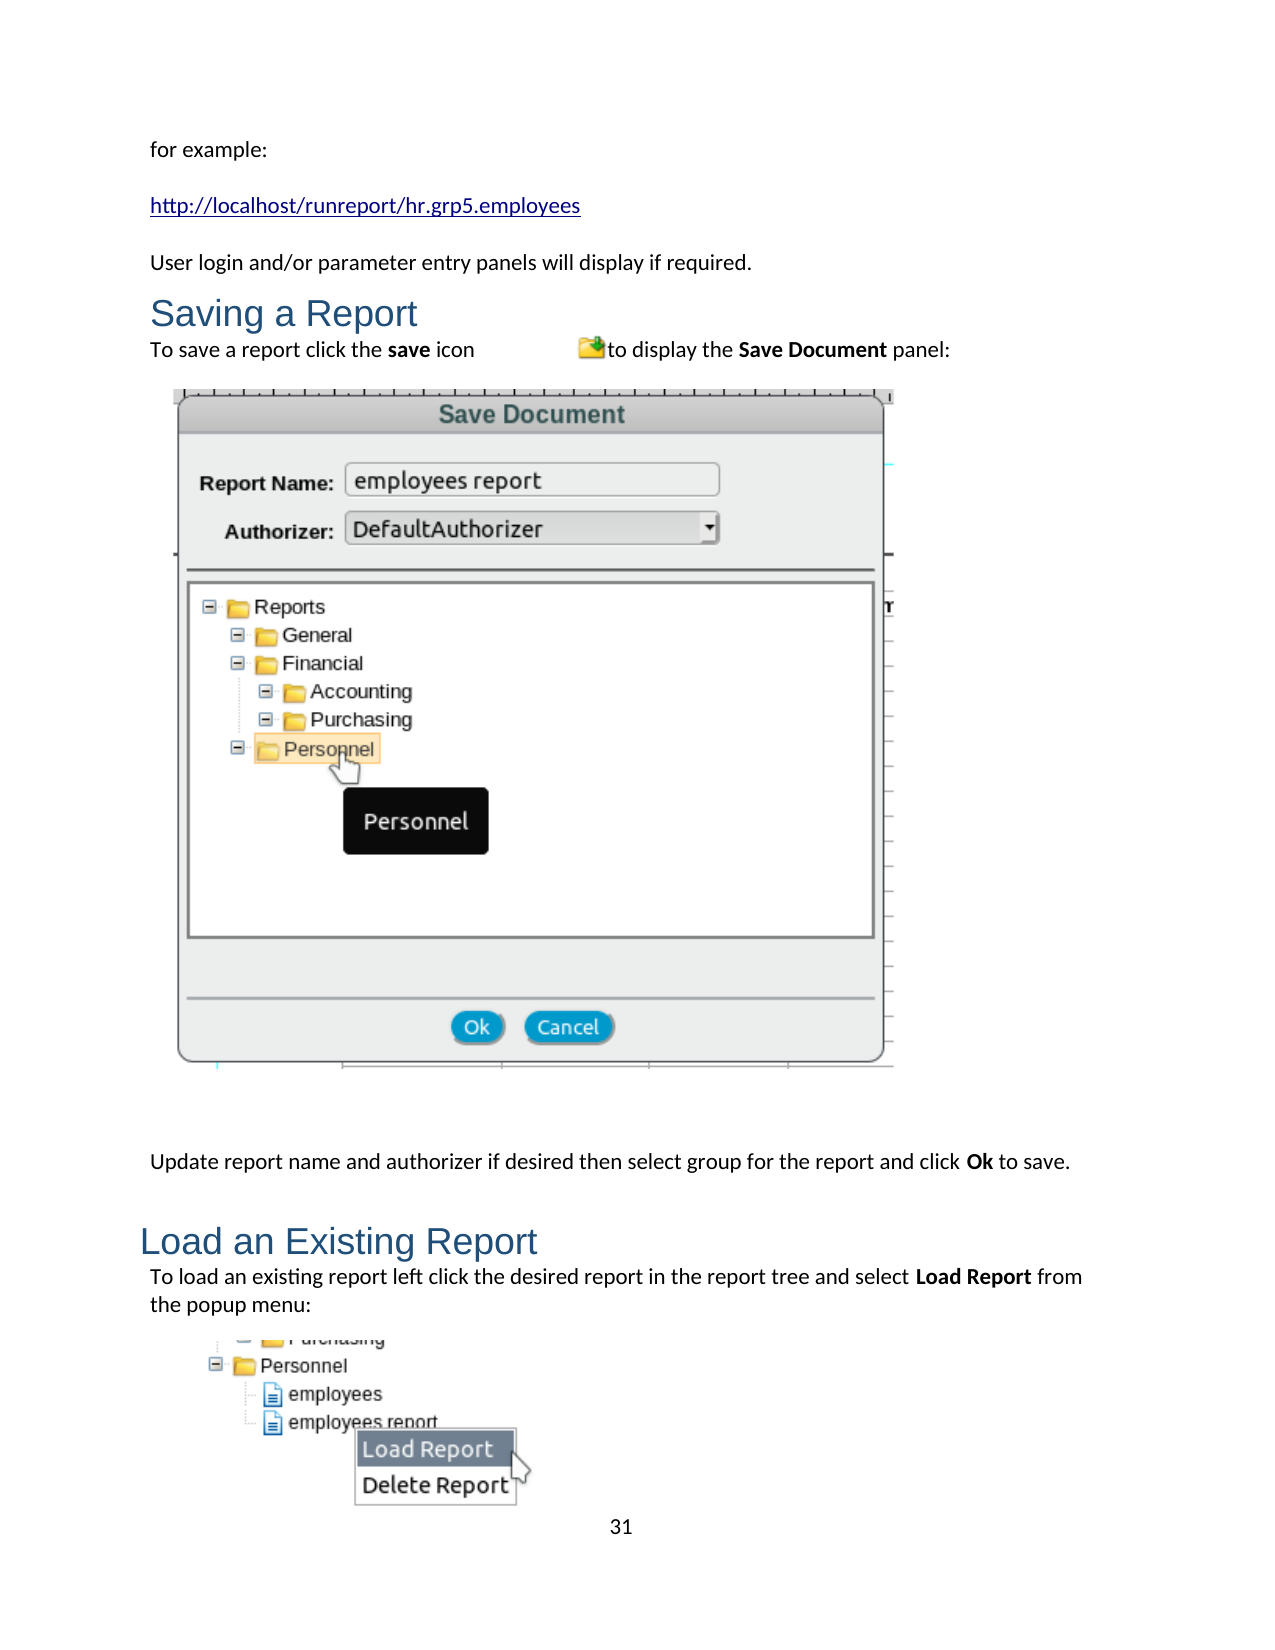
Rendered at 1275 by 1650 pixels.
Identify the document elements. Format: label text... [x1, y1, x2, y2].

subtitle Load an Existing Report [139, 1219, 1102, 1262]
text Update report name and authorizer if desired then select group for the report and click Ok to save. [150, 1147, 1102, 1175]
text User login and/or parameter entry panels will display if required. [150, 248, 1102, 276]
text for example: [150, 136, 1102, 163]
picture [184, 1340, 583, 1567]
text http://localhost/runreport/hr.grp5.employees [150, 192, 1102, 219]
text To load an existing report left click the desired report in the report tree and select Load Report from the popup menu: [150, 1262, 1102, 1318]
picture [173, 389, 894, 1069]
subtitle Saving a Report [150, 292, 1102, 335]
picture [576, 334, 608, 361]
text To save a report click the save icon to display the Save Document panel: [150, 335, 1102, 363]
